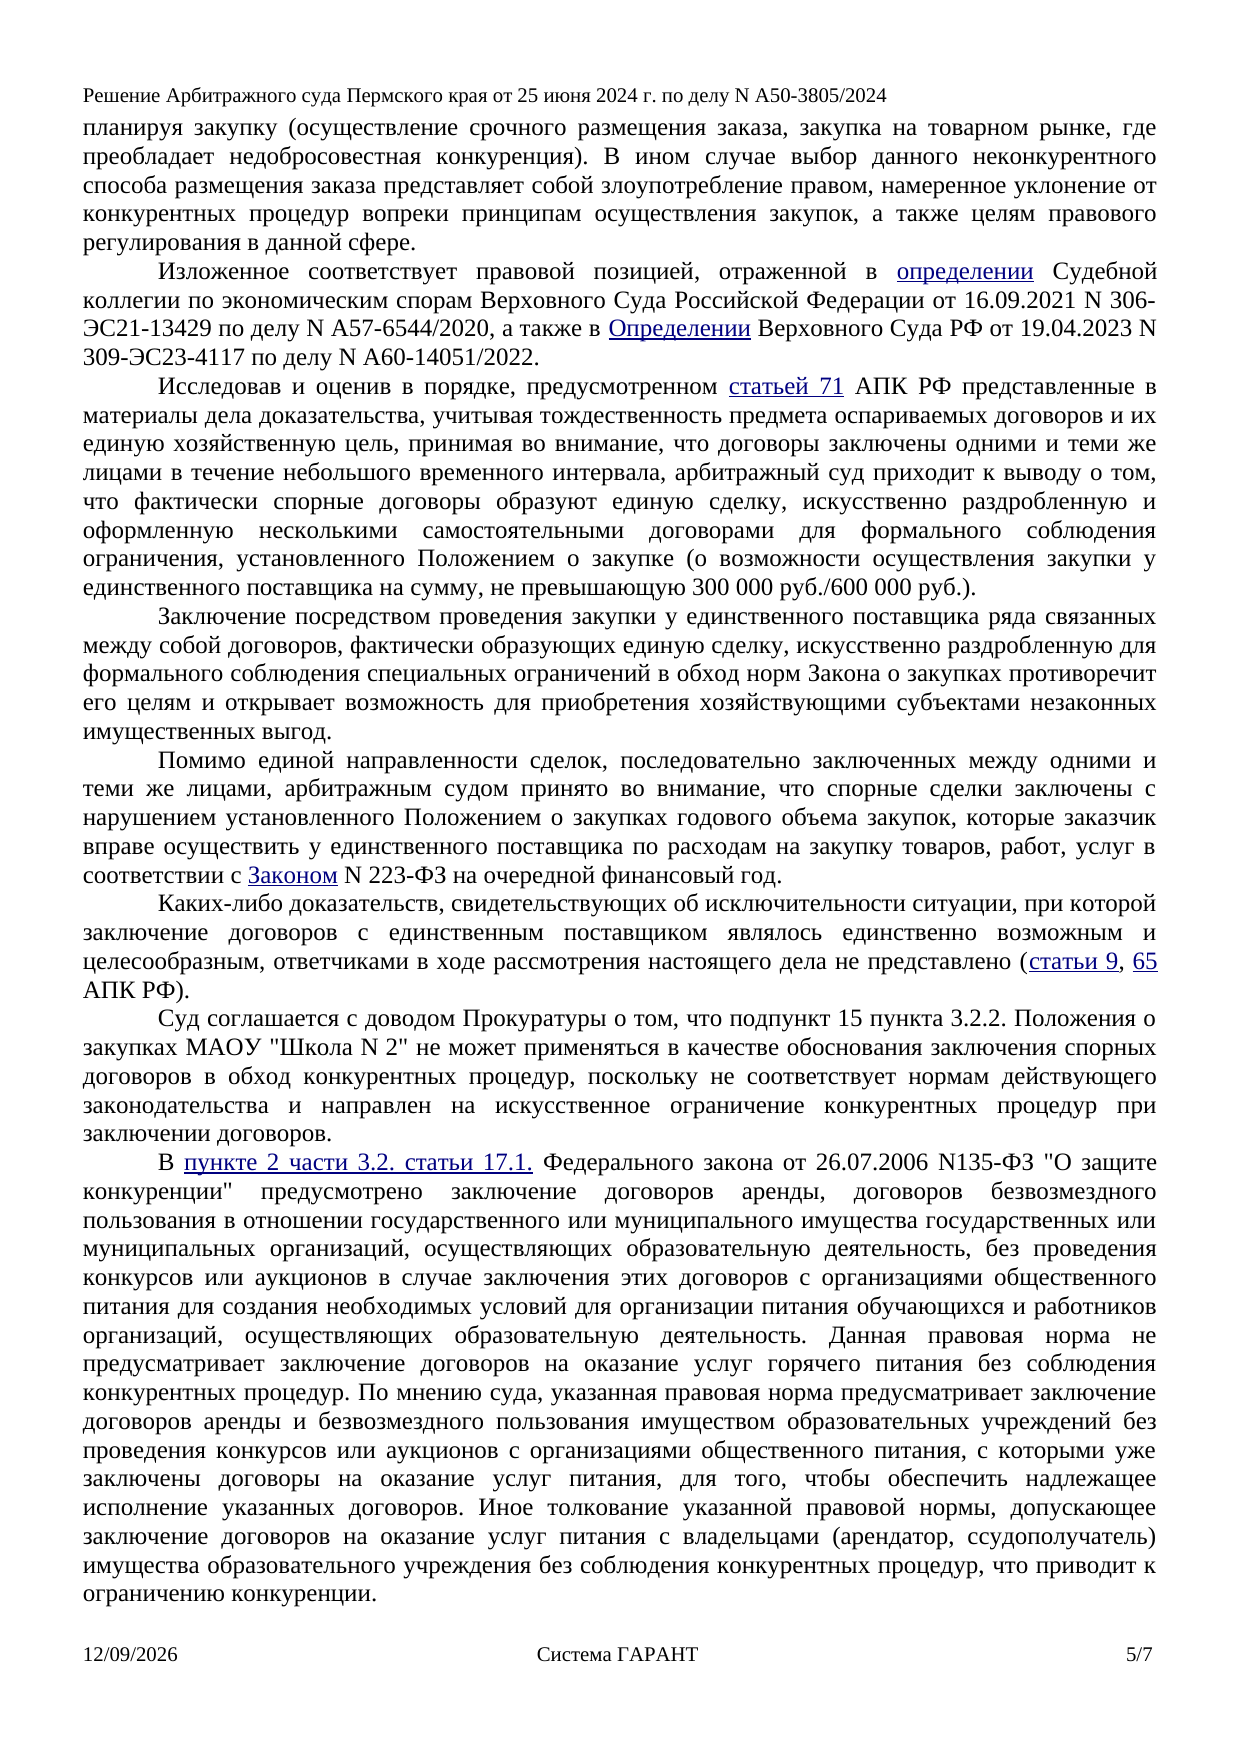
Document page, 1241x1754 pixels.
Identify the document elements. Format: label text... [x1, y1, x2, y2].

text Изложенное соответствует правовой позицией, отраженной в определении Судебной коллегии по экономическим спорам Верховного Суда Российской Федерации от 16.09.2021 N 306-ЭС21-13429 по делу N А57-6544/2020, а также в Определении Верховного Суда РФ от 19.04.2023 N 309-ЭС23-4117 по делу N А60-14051/2022. [83, 256, 1157, 371]
text Каких-либо доказательств, свидетельствующих об исключительности ситуации, при которой заключение договоров с единственным поставщиком являлось единственно возможным и целесообразным, ответчиками в ходе рассмотрения настоящего дела не представлено (статьи 9, 65 АПК РФ). [83, 888, 1157, 1003]
text Исследовав и оценив в порядке, предусмотренном статьей 71 АПК РФ представленные в материалы дела доказательства, учитывая тождественность предмета оспариваемых договоров и их единую хозяйственную цель, принимая во внимание, что договоры заключены одними и теми же лицами в течение небольшого временного интервала, арбитражный суд приходит к выводу о том, что фактически спорные договоры образуют единую сделку, искусственно раздробленную и оформленную несколькими самостоятельными договорами для формального соблюдения ограничения, установленного Положением о закупке (о возможности осуществления закупки у единственного поставщика на сумму, не превышающую 300 000 руб./600 000 руб.). [83, 371, 1157, 601]
text Помимо единой направленности сделок, последовательно заключенных между одними и теми же лицами, арбитражным судом принято во внимание, что спорные сделки заключены с нарушением установленного Положением о закупках годового объема закупок, которые заказчик вправе осуществить у единственного поставщика по расходам на закупку товаров, работ, услуг в соответствии с Законом N 223-ФЗ на очередной финансовый год. [83, 745, 1157, 888]
text планируя закупку (осуществление срочного размещения заказа, закупка на товарном рынке, где преобладает недобросовестная конкуренция). В ином случае выбор данного неконкурентного способа размещения заказа представляет собой злоупотребление правом, намеренное уклонение от конкурентных процедур вопреки принципам осуществления закупок, а также целям правового регулирования в данной сфере. [83, 112, 1157, 256]
text Суд соглашается с доводом Прокуратуры о том, что подпункт 15 пункта 3.2.2. Положения о закупках МАОУ "Школа N 2" не может применяться в качестве обоснования заключения спорных договоров в обход конкурентных процедур, поскольку не соответствует нормам действующего законодательства и направлен на искусственное ограничение конкурентных процедур при заключении договоров. [83, 1003, 1157, 1147]
text Заключение посредством проведения закупки у единственного поставщика ряда связанных между собой договоров, фактически образующих единую сделку, искусственно раздробленную для формального соблюдения специальных ограничений в обход норм Закона о закупках противоречит его целям и открывает возможность для приобретения хозяйствующими субъектами незаконных имущественных выгод. [83, 601, 1157, 745]
text В пункте 2 части 3.2. статьи 17.1. Федерального закона от 26.07.2006 N135-ФЗ "О защите конкуренции" предусмотрено заключение договоров аренды, договоров безвозмездного пользования в отношении государственного или муниципального имущества государственных или муниципальных организаций, осуществляющих образовательную деятельность, без проведения конкурсов или аукционов в случае заключения этих договоров с организациями общественного питания для создания необходимых условий для организации питания обучающихся и работников организаций, осуществляющих образовательную деятельность. Данная правовая норма не предусматривает заключение договоров на оказание услуг горячего питания без соблюдения конкурентных процедур. По мнению суда, указанная правовая норма предусматривает заключение договоров аренды и безвозмездного пользования имуществом образовательных учреждений без проведения конкурсов или аукционов с организациями общественного питания, с которыми уже заключены договоры на оказание услуг питания, для того, чтобы обеспечить надлежащее исполнение указанных договоров. Иное толкование указанной правовой нормы, допускающее заключение договоров на оказание услуг питания с владельцами (арендатор, ссудополучатель) имущества образовательного учреждения без соблюдения конкурентных процедур, что приводит к ограничению конкуренции. [83, 1147, 1157, 1607]
